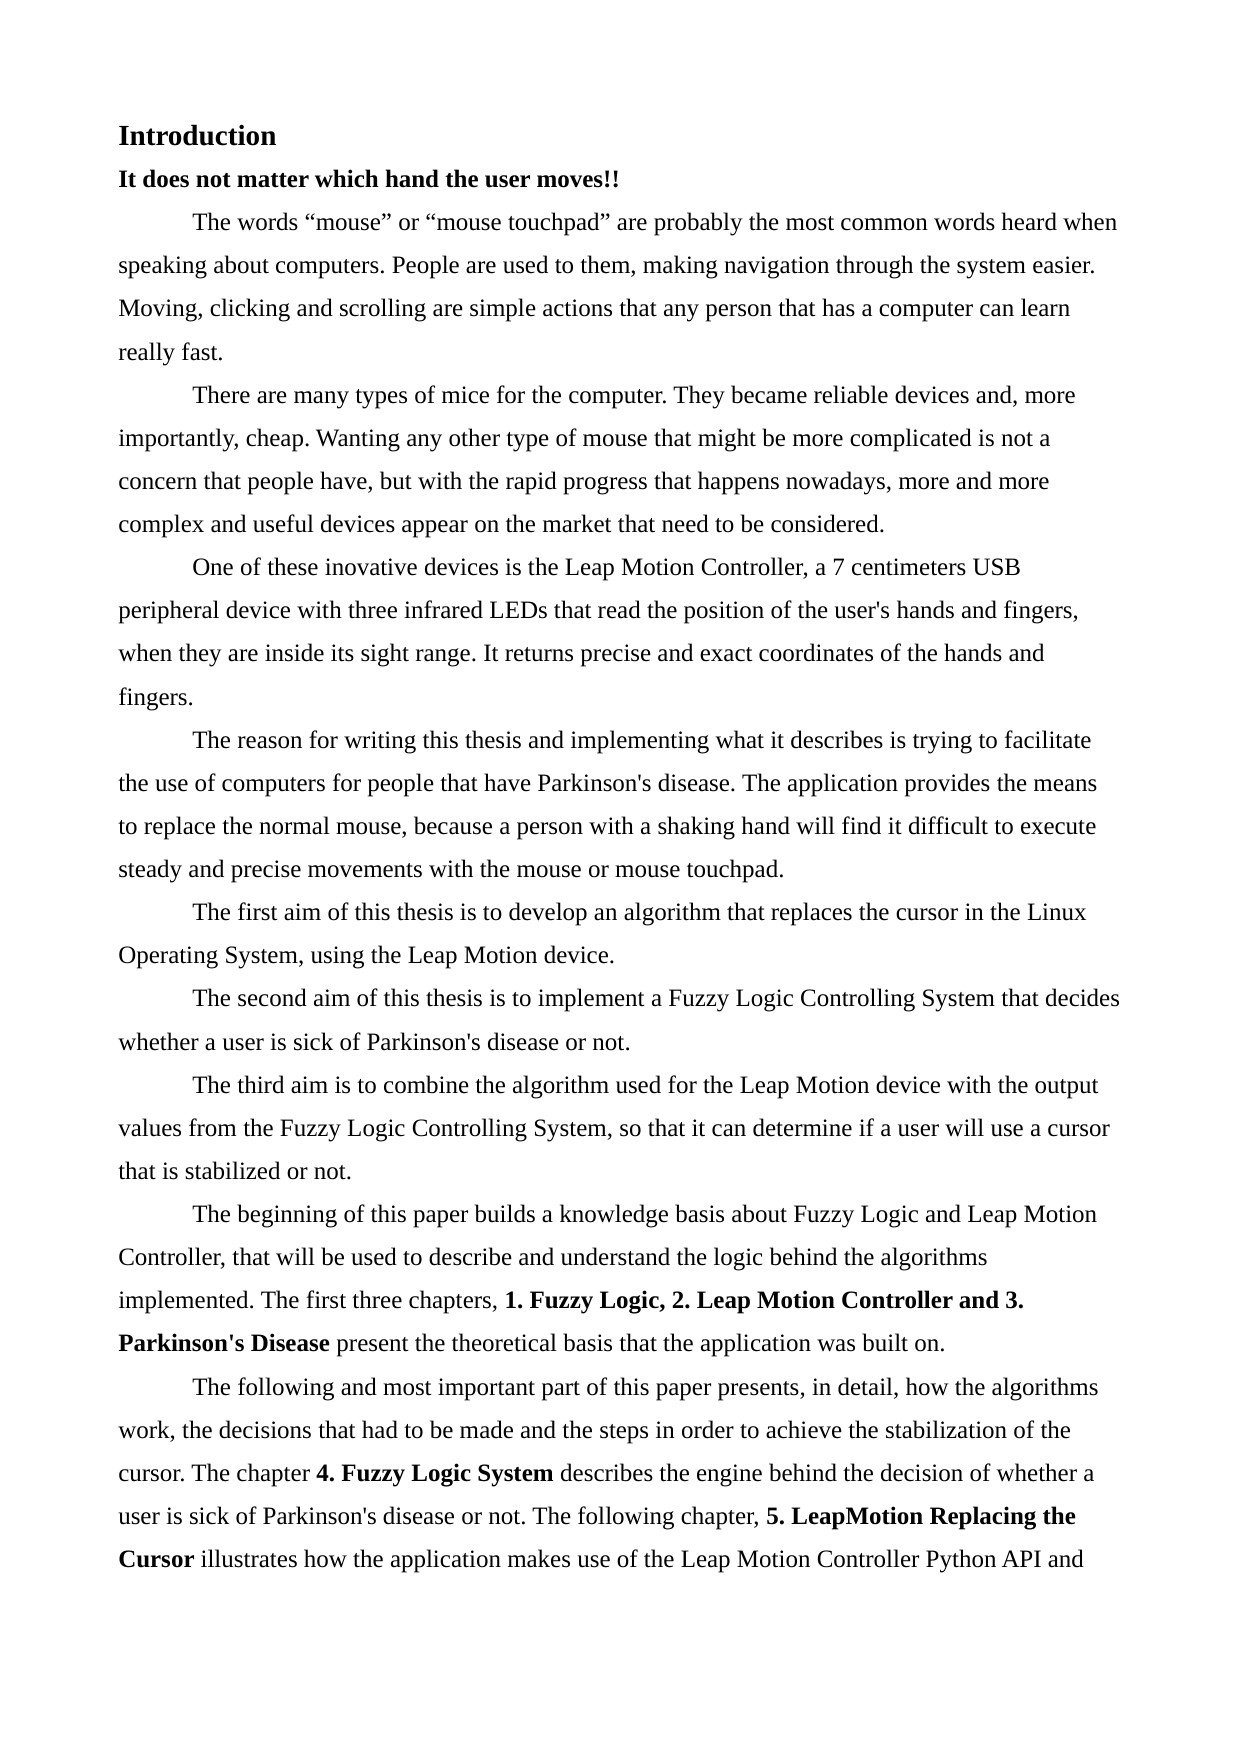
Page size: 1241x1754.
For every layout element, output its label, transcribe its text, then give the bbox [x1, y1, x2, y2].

text The reason for writing this thesis and implementing what it describes is trying to facilitate the use of computers for people that have Parkinson's disease. The application provides the means to replace the normal mouse, because a person with a shaking hand will find it difficult to execute steady and precise movements with the mouse or mouse touchpad. [118, 725, 1122, 883]
text It does not matter which hand the user moves!! [118, 164, 1122, 193]
text The words “mouse” or “mouse touchpad” are probably the most common words heard when speaking about computers. People are used to them, making navigation through the system easier. Moving, clicking and scrolling are simple actions that any person that has a computer can learn really fast. [118, 207, 1122, 365]
text The third aim is to combine the algorithm used for the Leap Motion device with the output values from the Fuzzy Logic Controlling System, so that it can determine if a user will use a cursor that is stabilized or not. [118, 1070, 1122, 1185]
text There are many types of mice for the computer. They became reliable devices and, more importantly, cheap. Wanting any other type of mouse that might be more complicated is not a concern that people have, but with the rapid progress that happens nowadays, more and more complex and useful devices appear on the market that need to be considered. [118, 380, 1122, 538]
text The first aim of this thesis is to develop an algorithm that replaces the cursor in the Linux Operating System, using the Leap Motion device. [118, 897, 1122, 969]
text The second aim of this thesis is to implement a Fuzzy Logic Controlling System that decides whether a user is sick of Parkinson's disease or not. [118, 983, 1122, 1055]
subtitle Introduction [118, 118, 1122, 152]
text One of these inovative devices is the Leap Motion Controller, a 7 centimeters USB peripheral device with three infrared LEDs that read the position of the user's hands and fingers, when they are inside its sight range. It returns precise and exact coordinates of the hands and fingers. [118, 552, 1122, 710]
text The beginning of this paper builds a knowledge basis about Fuzzy Logic and Leap Motion Controller, that will be used to describe and understand the logic behind the algorithms implemented. The first three chapters, 1. Fuzzy Logic, 2. Leap Motion Controller and 3. Parkinson's Disease present the theoretical basis that the application was built on. [118, 1199, 1122, 1357]
text The following and most important part of this paper presents, in detail, how the algorithms work, the decisions that had to be made and the steps in order to achieve the stabilization of the cursor. The chapter 4. Fuzzy Logic System describes the engine behind the decision of whether a user is sick of Parkinson's disease or not. The following chapter, 5. LeapMotion Replacing the Cursor illustrates how the application makes use of the Leap Motion Controller Python API and [118, 1372, 1122, 1573]
